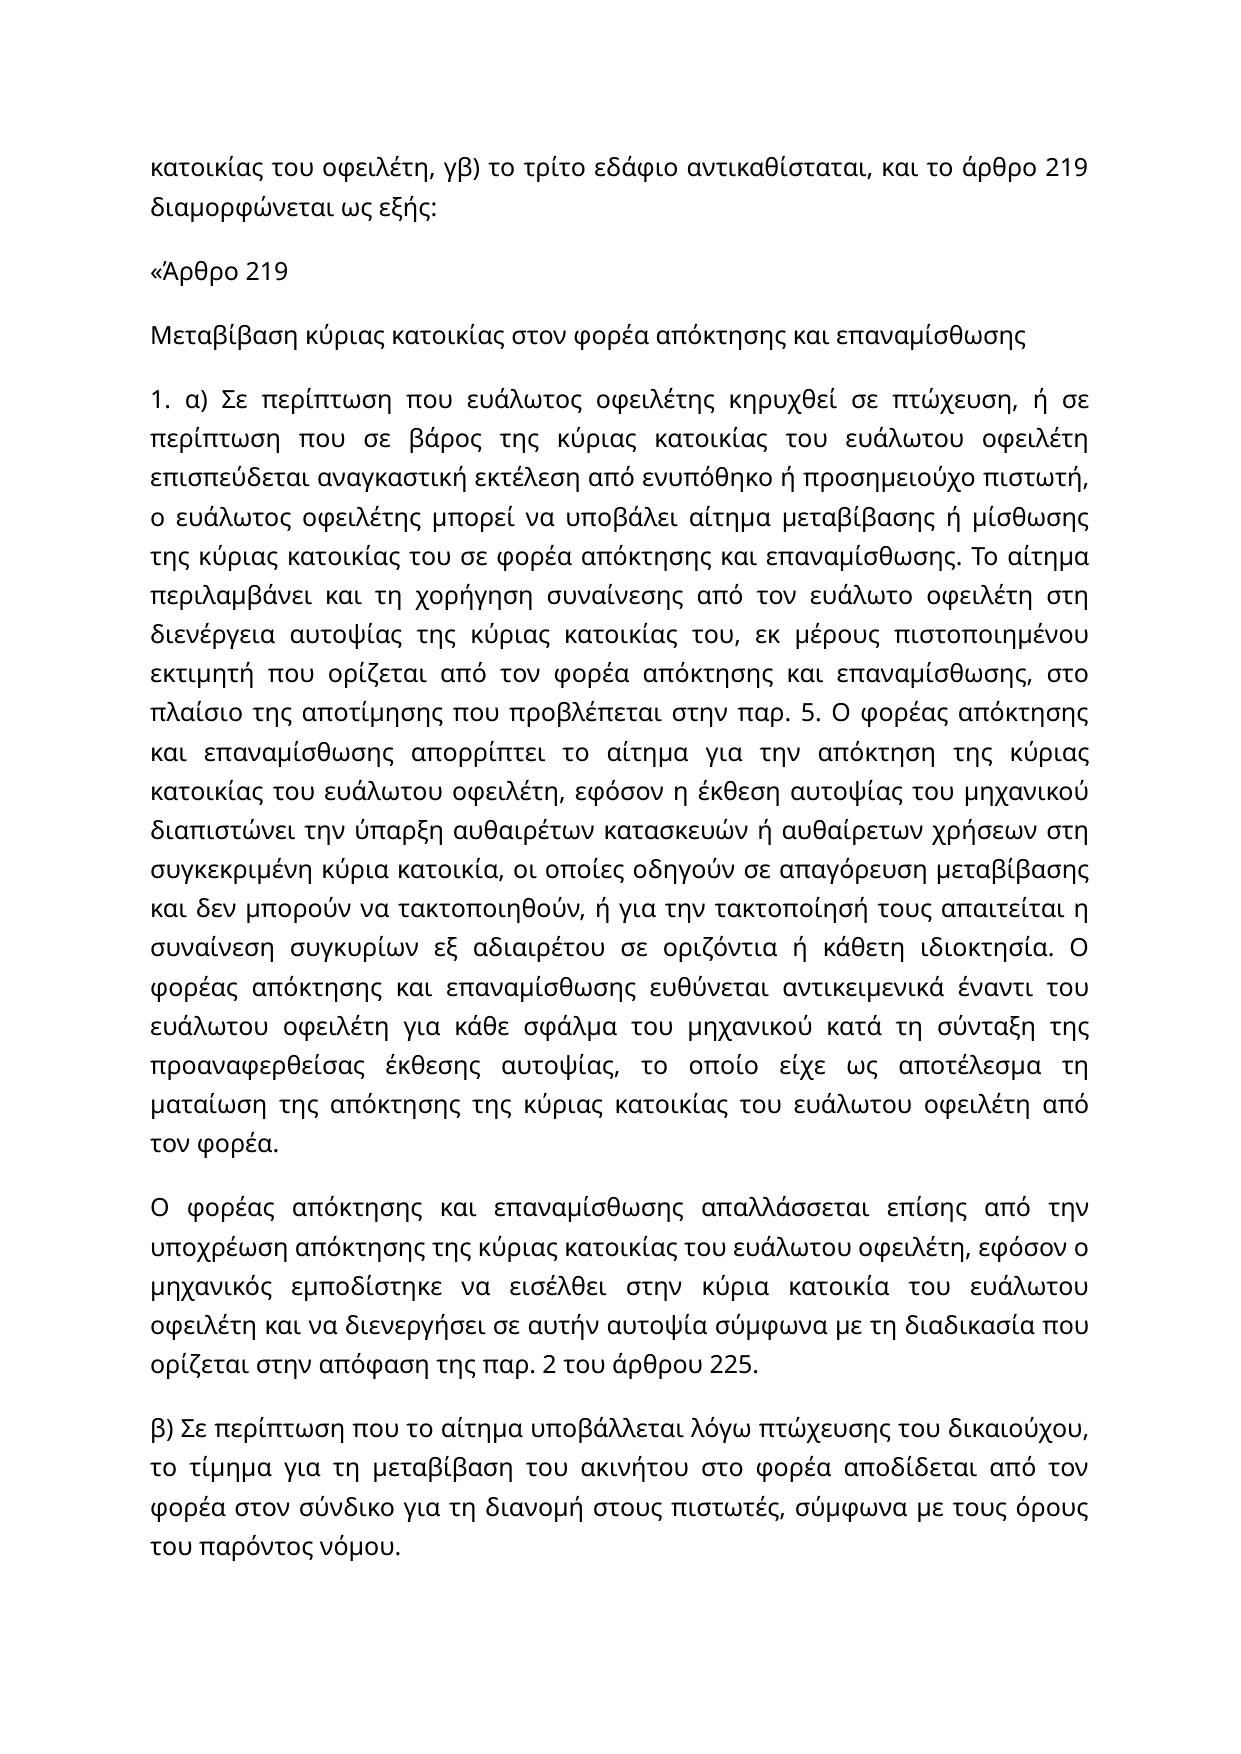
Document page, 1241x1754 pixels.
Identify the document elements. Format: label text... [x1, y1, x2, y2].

text Ο φορέας απόκτησης και επαναμίσθωσης απαλλάσσεται επίσης από την υποχρέωση απόκτησης της κύριας κατοικίας του ευάλωτου οφειλέτη, εφόσον ο μηχανικός εμποδίστηκε να εισέλθει στην κύρια κατοικία του ευάλωτου οφειλέτη και να διενεργήσει σε αυτήν αυτοψία σύμφωνα με τη διαδικασία που ορίζεται στην απόφαση της παρ. 2 του άρθρου 225. [150, 1190, 1090, 1381]
text β) Σε περίπτωση που το αίτημα υποβάλλεται λόγω πτώχευσης του δικαιούχου, το τίμημα για τη μεταβίβαση του ακινήτου στο φορέα αποδίδεται από τον φορέα στον σύνδικο για τη διανομή στους πιστωτές, σύμφωνα με τους όρους του παρόντος νόμου. [150, 1411, 1090, 1562]
text 1. α) Σε περίπτωση που ευάλωτος οφειλέτης κηρυχθεί σε πτώχευση, ή σε περίπτωση που σε βάρος της κύριας κατοικίας του ευάλωτου οφειλέτη επισπεύδεται αναγκαστική εκτέλεση από ενυπόθηκο ή προσημειούχο πιστωτή, ο ευάλωτος οφειλέτης μπορεί να υποβάλει αίτημα μεταβίβασης ή μίσθωσης της κύριας κατοικίας του σε φορέα απόκτησης και επαναμίσθωσης. Το αίτημα περιλαμβάνει και τη χορήγηση συναίνεσης από τον ευάλωτο οφειλέτη στη διενέργεια αυτοψίας της κύριας κατοικίας του, εκ μέρους πιστοποιημένου εκτιμητή που ορίζεται από τον φορέα απόκτησης και επαναμίσθωσης, στο πλαίσιο της αποτίμησης που προβλέπεται στην παρ. 5. Ο φορέας απόκτησης και επαναμίσθωσης απορρίπτει το αίτημα για την απόκτηση της κύριας κατοικίας του ευάλωτου οφειλέτη, εφόσον η έκθεση αυτοψίας του μηχανικού διαπιστώνει την ύπαρξη αυθαιρέτων κατασκευών ή αυθαίρετων χρήσεων στη συγκεκριμένη κύρια κατοικία, οι οποίες οδηγούν σε απαγόρευση μεταβίβασης και δεν μπορούν να τακτοποιηθούν, ή για την τακτοποίησή τους απαιτείται η συναίνεση συγκυρίων εξ αδιαιρέτου σε οριζόντια ή κάθετη ιδιοκτησία. Ο φορέας απόκτησης και επαναμίσθωσης ευθύνεται αντικειμενικά έναντι του ευάλωτου οφειλέτη για κάθε σφάλμα του μηχανικού κατά τη σύνταξη της προαναφερθείσας έκθεσης αυτοψίας, το οποίο είχε ως αποτέλεσμα τη ματαίωση της απόκτησης της κύριας κατοικίας του ευάλωτου οφειλέτη από τον φορέα. [150, 382, 1090, 1160]
text «Άρθρο 219 [150, 253, 1090, 287]
text Μεταβίβαση κύριας κατοικίας στον φορέα απόκτησης και επαναμίσθωσης [150, 317, 1090, 352]
text κατοικίας του οφειλέτη, γβ) το τρίτο εδάφιο αντικαθίσταται, και το άρθρο 219 διαμορφώνεται ως εξής: [150, 150, 1090, 223]
